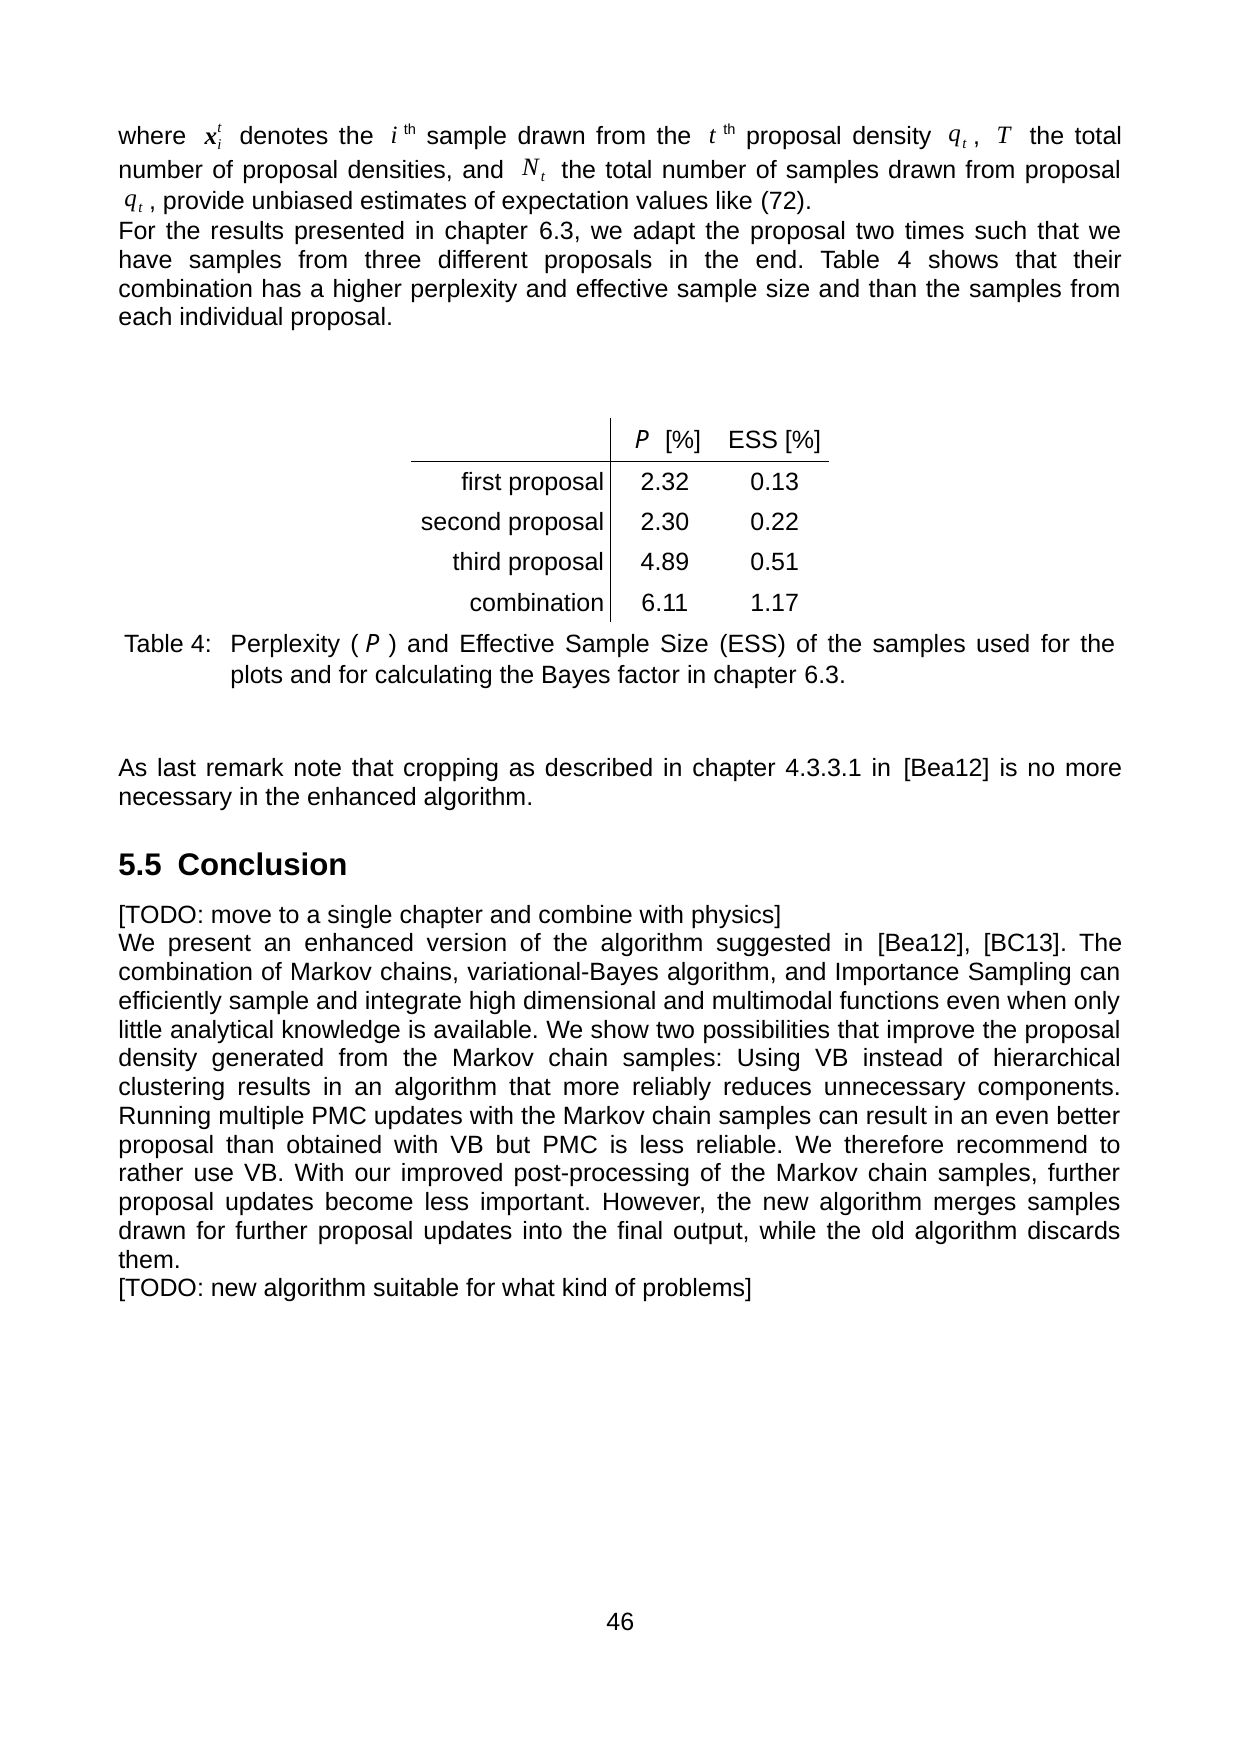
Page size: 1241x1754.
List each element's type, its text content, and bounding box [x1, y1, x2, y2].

table_cell [829, 582, 1123, 622]
text For the results presented in chapter 6.3, we adapt the proposal two times such that we have samples from three different proposals in the end. Table 4 shows that their combination has a higher perplexity and effective sample size and than the samples from each individual proposal. [118, 216, 1122, 331]
text We present an enhanced version of the algorithm suggested in [Bea12], [BC13]. The combination of Markov chains, variational-Bayes algorithm, and Importance Sampling can efficiently sample and integrate high dimensional and multimodal functions even when only little analytical knowledge is available. We show two possibilities that improve the proposal density generated from the Markov chain samples: Using VB instead of hierarchical clustering results in an algorithm that more reliably reduces unnecessary components. Running multiple PMC updates with the Markov chain samples can result in an even better proposal than obtained with VB but PMC is less reliable. We therefore recommend to rather use VB. With our improved post-processing of the Markov chain samples, further proposal updates become less important. However, the new algorithm merges samples drawn for further proposal updates into the final output, while the old algorithm discards them. [118, 928, 1122, 1273]
table_cell 0.13 [720, 462, 829, 501]
text [TODO: move to a single chapter and combine with physics] [118, 900, 1122, 928]
table_cell 4.89 [611, 542, 719, 582]
table_header [118, 418, 411, 461]
table_cell 2.32 [611, 462, 719, 501]
text where denotes the th sample drawn from the th proposal density , the total number of proposal densities, and the total number of samples drawn from proposal , provide unbiased estimates of expectation values like (72). [118, 118, 1122, 216]
subtitle Conclusion [118, 846, 1122, 882]
table_cell combination [411, 582, 610, 622]
table_cell 6.11 [611, 582, 719, 622]
table_cell [118, 582, 411, 622]
text [TODO: new algorithm suitable for what kind of problems] [118, 1273, 1122, 1302]
table_cell 2.30 [611, 501, 719, 542]
text As last remark note that cropping as described in chapter 4.3.3.1 in [Bea12] is no more necessary in the enhanced algorithm. [118, 753, 1122, 811]
table_cell [118, 542, 411, 582]
table_cell second proposal [411, 501, 610, 542]
table_cell [829, 501, 1123, 542]
table_cell 0.22 [720, 501, 829, 542]
table_cell 1.17 [720, 582, 829, 622]
table_cell 0.51 [720, 542, 829, 582]
table_header [%] [611, 418, 719, 461]
table_header [411, 418, 610, 461]
table_header [829, 418, 1123, 461]
table_cell [829, 542, 1123, 582]
table_cell third proposal [411, 542, 610, 582]
table_cell [829, 461, 1123, 501]
table_header ESS [%] [720, 418, 829, 461]
table_cell [118, 501, 411, 542]
table_cell Table 4: Perplexity () and Effective Sample Size (ESS) of the samples used for the plots and for calculating the Bayes factor in chapter 6.3. [118, 622, 1123, 753]
table_cell [118, 461, 411, 501]
table_cell first proposal [411, 462, 610, 501]
